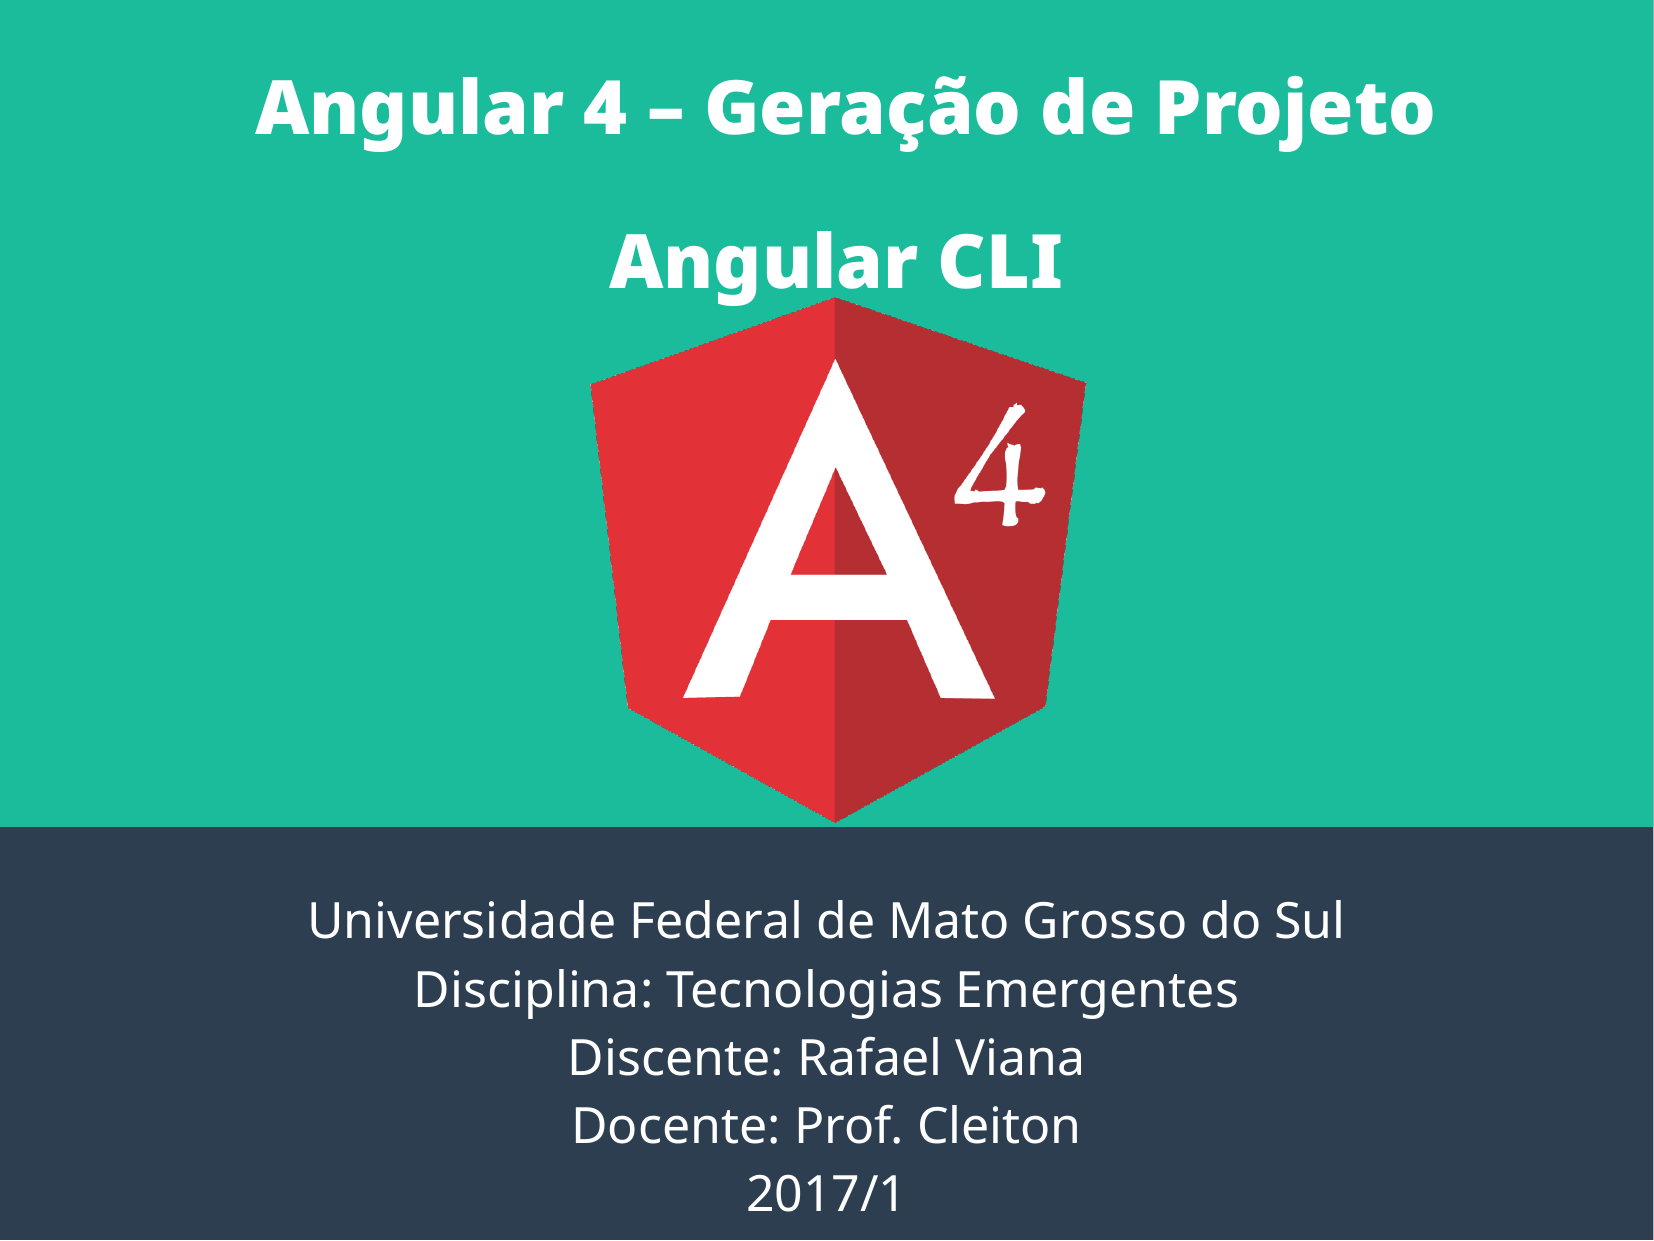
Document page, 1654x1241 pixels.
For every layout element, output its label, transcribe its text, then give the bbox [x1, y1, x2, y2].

title Angular 4 – Geração de Projeto Angular CLI [59, 47, 1595, 266]
subtitle Universidade Federal de Mato Grosso do Sul Disciplina: Tecnologias Emergentes Discente: Rafael Viana Docente: Prof. Cleiton 2017/1 [59, 914, 1595, 1241]
picture [590, 295, 1095, 825]
